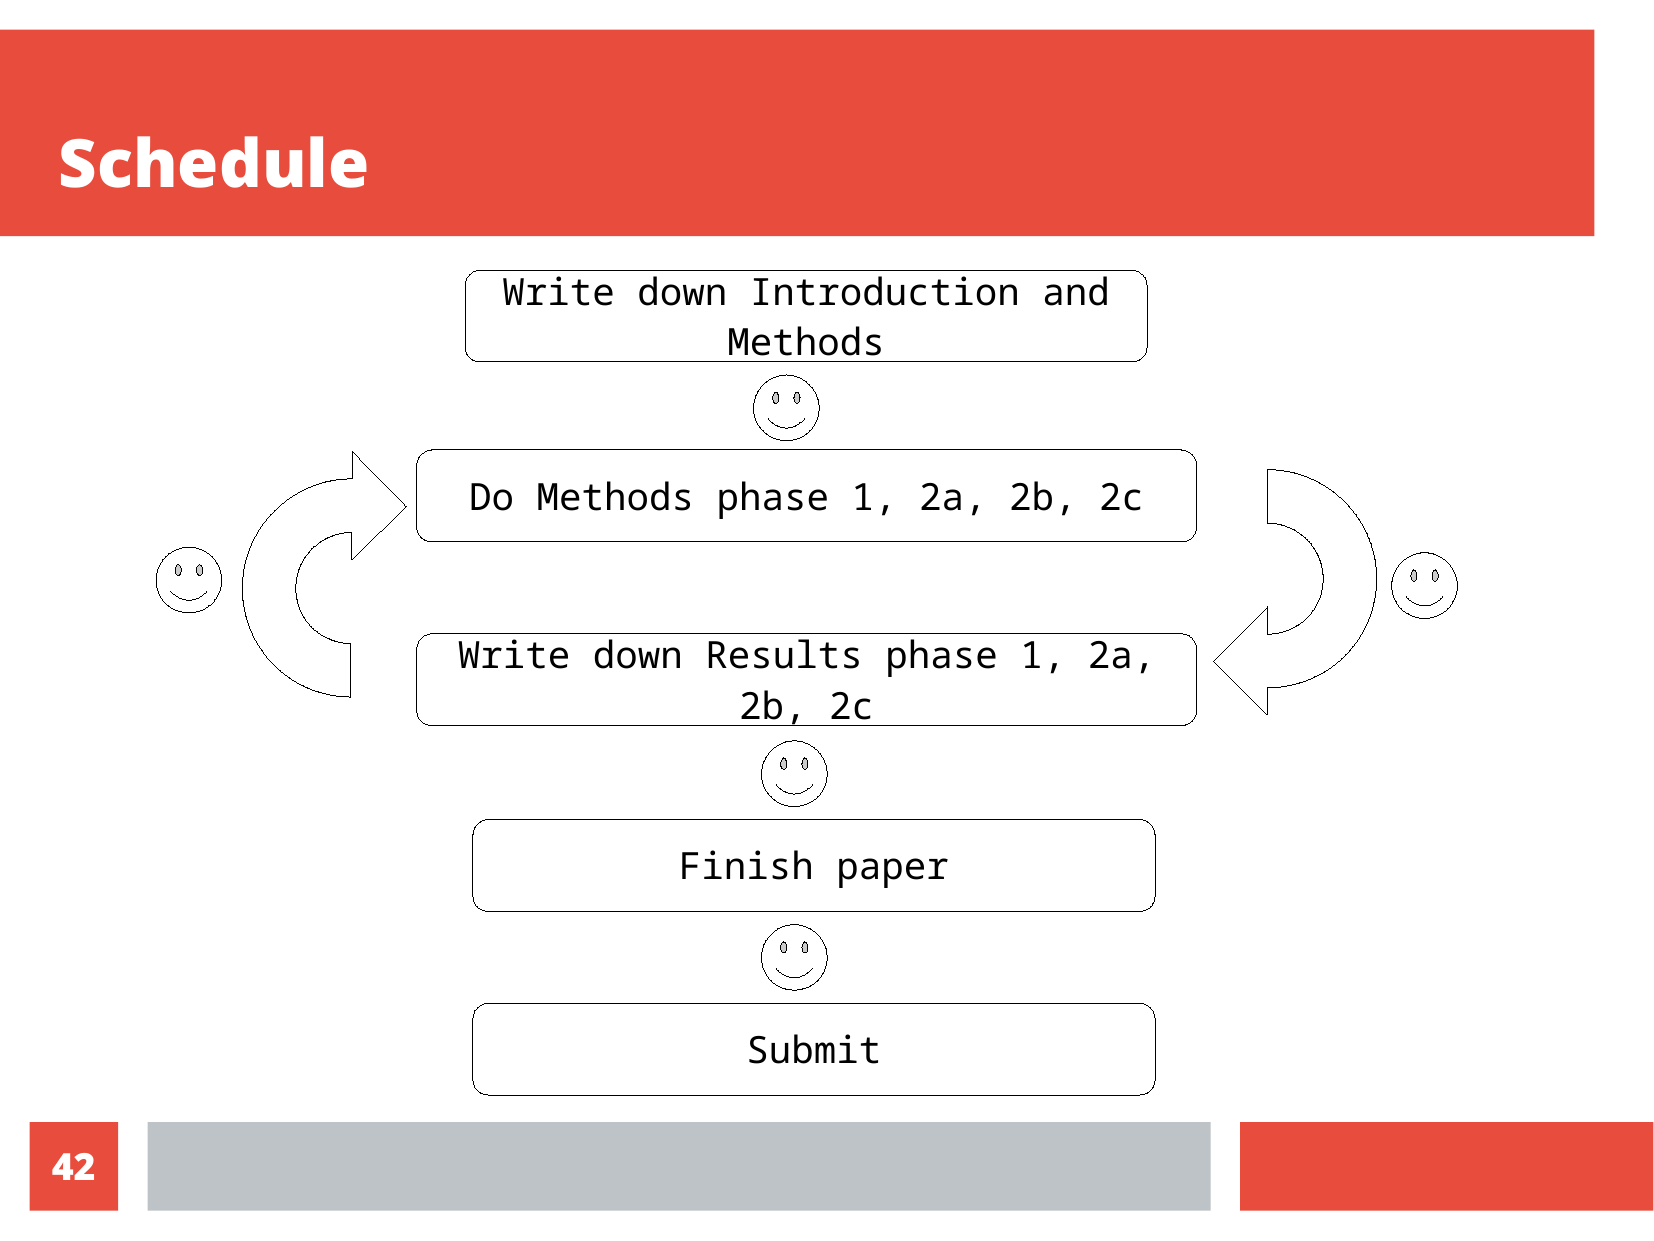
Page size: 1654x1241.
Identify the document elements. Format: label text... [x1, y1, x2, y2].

text_box [761, 924, 828, 991]
text_box Write down Results phase 1, 2a, 2b, 2c [416, 633, 1197, 726]
text_box [242, 451, 407, 698]
title Schedule [59, 59, 1595, 207]
text_box Do Methods phase 1, 2a, 2b, 2c [416, 449, 1197, 542]
text_box [1213, 469, 1377, 715]
text_box [753, 374, 820, 441]
text_box Submit [472, 1003, 1156, 1096]
text_box Finish paper [472, 819, 1156, 912]
text_box [156, 547, 222, 613]
text_box [1391, 552, 1458, 619]
text_box [761, 740, 828, 807]
text_box Write down Introduction and Methods [465, 270, 1148, 362]
